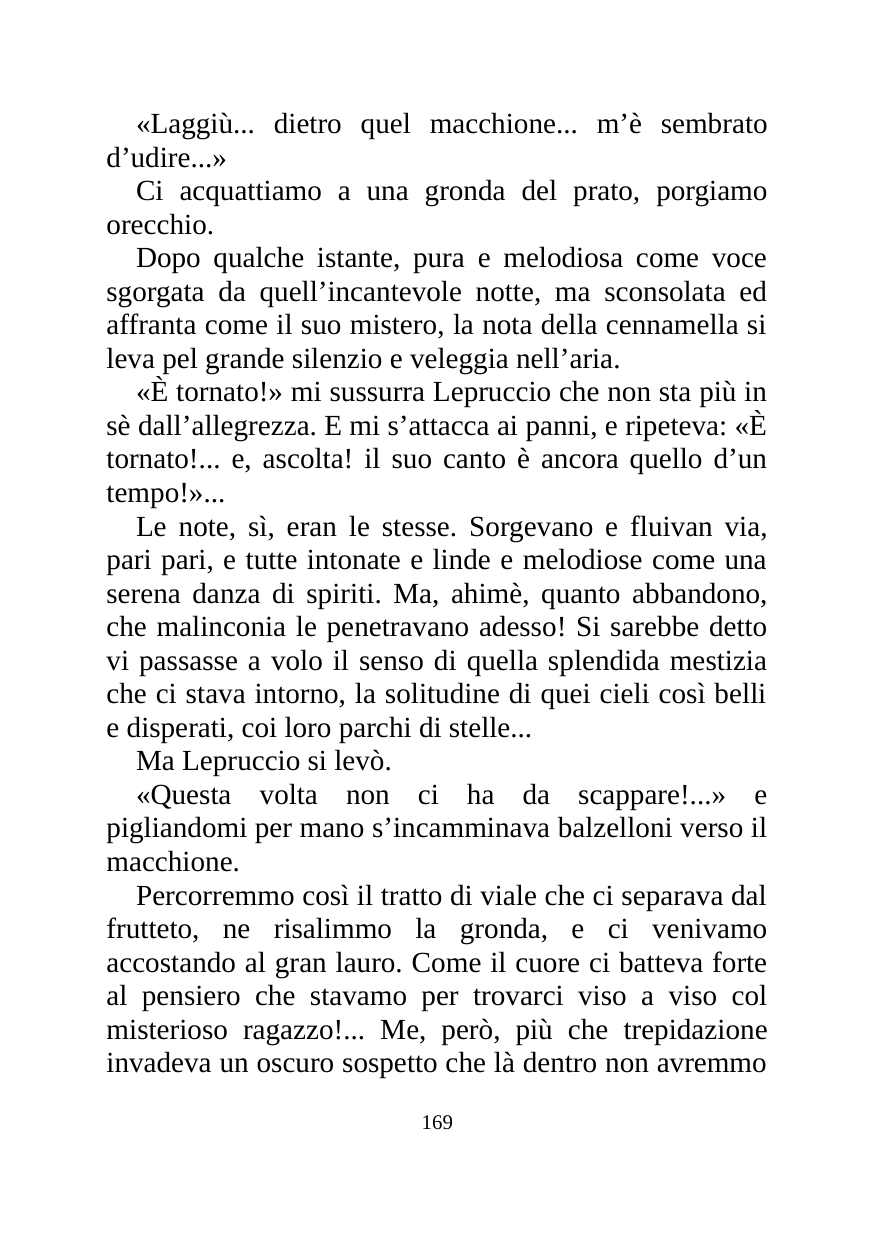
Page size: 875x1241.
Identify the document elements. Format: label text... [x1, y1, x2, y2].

text Dopo qualche istante, pura e melodiosa come voce sgorgata da quell’incantevole notte, ma sconsolata ed affranta come il suo mistero, la nota della cennamella si leva pel grande silenzio e veleggia nell’aria. [106, 240, 768, 374]
text «Questa volta non ci ha da scappare!...» e pigliandomi per mano s’incamminava balzelloni verso il macchione. [106, 777, 768, 878]
text Ma Lepruccio si levò. [106, 743, 768, 777]
text «È tornato!» mi sussurra Lepruccio che non sta più in sè dall’allegrezza. E mi s’attacca ai panni, e ripeteva: «È tornato!... e, ascolta! il suo canto è ancora quello d’un tempo!»... [106, 374, 768, 509]
text Ci acquattiamo a una gronda del prato, porgiamo orecchio. [106, 173, 768, 240]
text Percorremmo così il tratto di viale che ci separava dal frutteto, ne risalimmo la gronda, e ci venivamo accostando al gran lauro. Come il cuore ci batteva forte al pensiero che stavamo per trovarci viso a viso col misterioso ragazzo!... Me, però, più che trepidazione invadeva un oscuro sospetto che là dentro non avremmo [106, 878, 768, 1079]
text Le note, sì, eran le stesse. Sorgevano e fluivan via, pari pari, e tutte intonate e linde e melodiose come una serena danza di spiriti. Ma, ahimè, quanto abbandono, che malinconia le penetravano adesso! Si sarebbe detto vi passasse a volo il senso di quella splendida mestizia che ci stava intorno, la solitudine di quei cieli così belli e disperati, coi loro parchi di stelle... [106, 509, 768, 743]
text «Laggiù... dietro quel macchione... m’è sembrato d’udire...» [106, 106, 768, 173]
